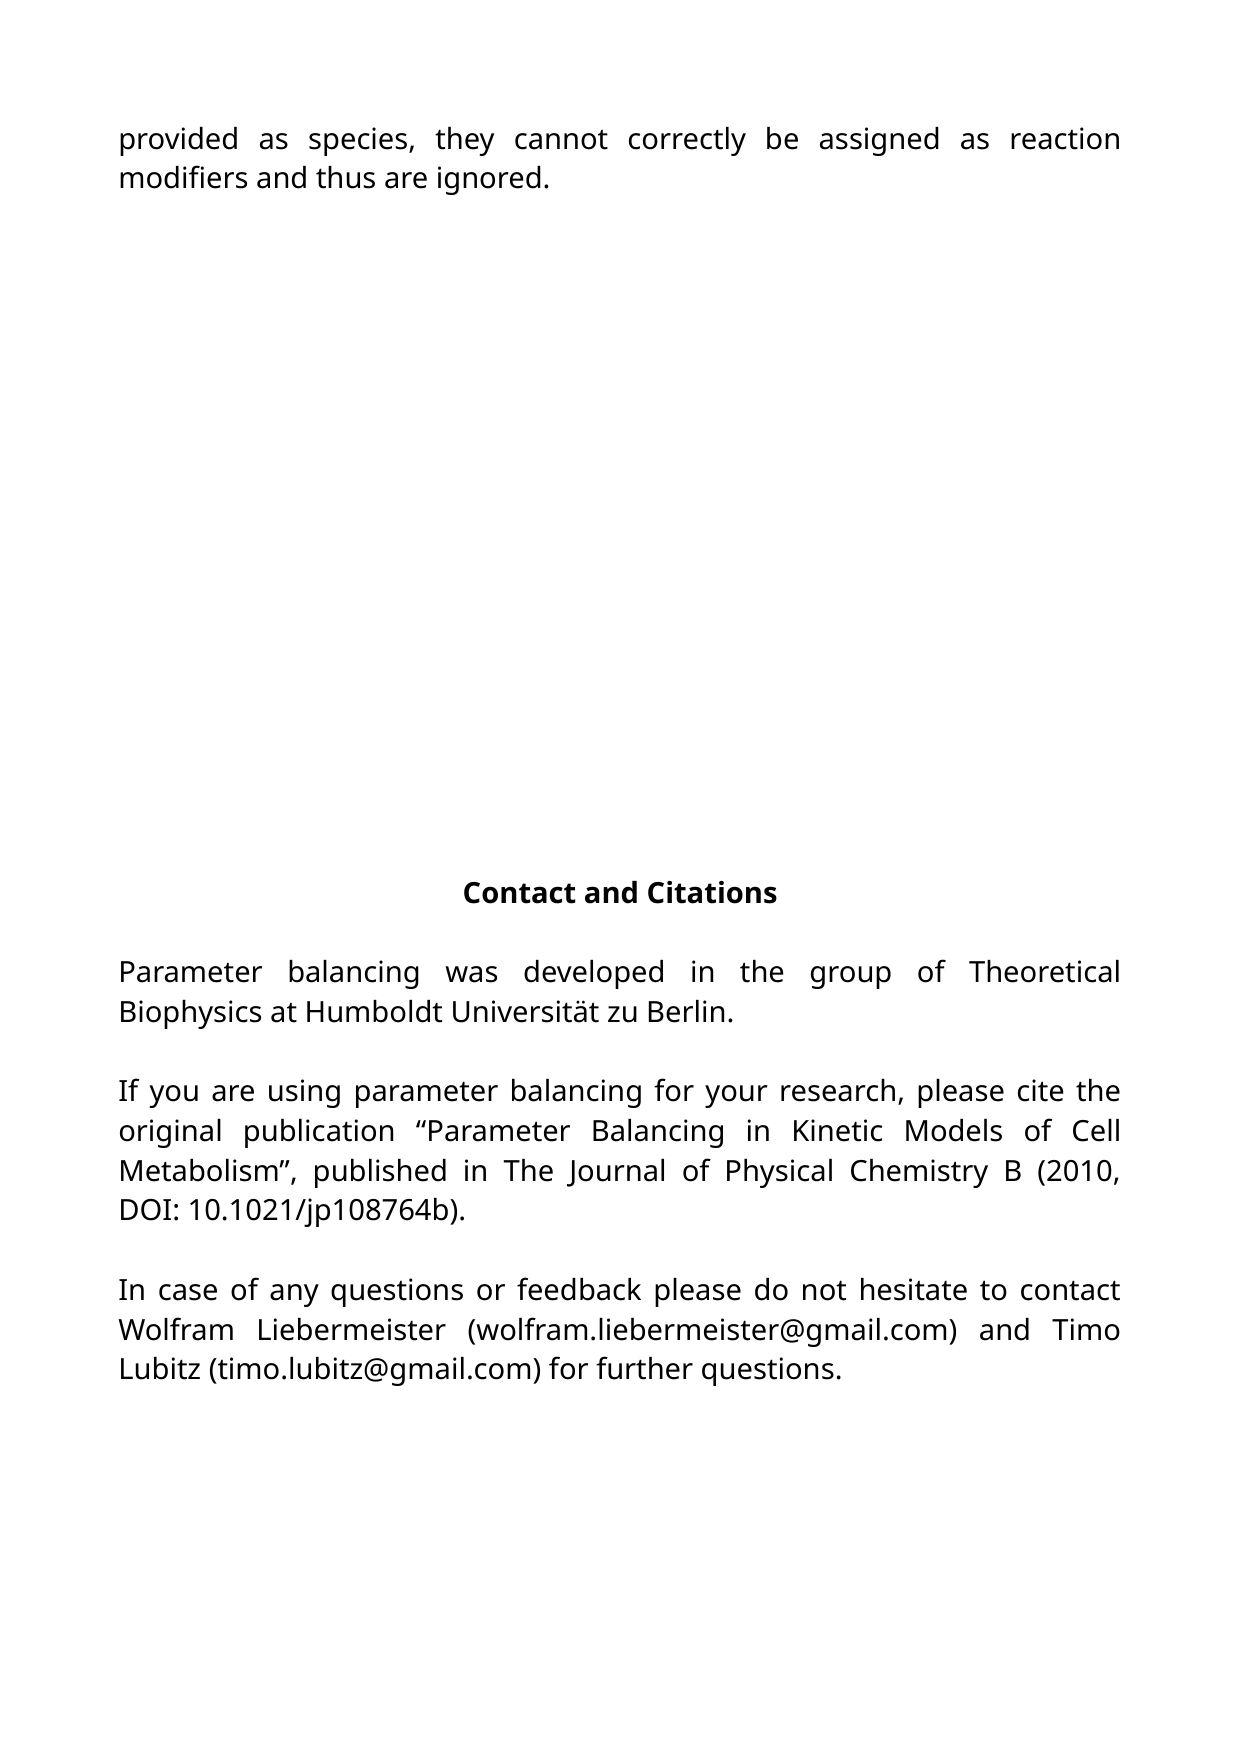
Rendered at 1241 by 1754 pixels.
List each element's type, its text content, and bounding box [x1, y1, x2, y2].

text Parameter balancing was developed in the group of Theoretical Biophysics at Humboldt Universität zu Berlin. [118, 952, 1122, 1031]
text If you are using parameter balancing for your research, please cite the original publication “Parameter Balancing in Kinetic Models of Cell Metabolism”, published in The Journal of Physical Chemistry B (2010, DOI: 10.1021/jp108764b). [118, 1071, 1122, 1229]
text provided as species, they cannot correctly be assigned as reaction modifiers and thus are ignored. [118, 118, 1122, 197]
text Contact and Citations [118, 872, 1122, 912]
text In case of any questions or feedback please do not hesitate to contact Wolfram Liebermeister (wolfram.liebermeister@gmail.com) and Timo Lubitz (timo.lubitz@gmail.com) for further questions. [118, 1269, 1122, 1388]
